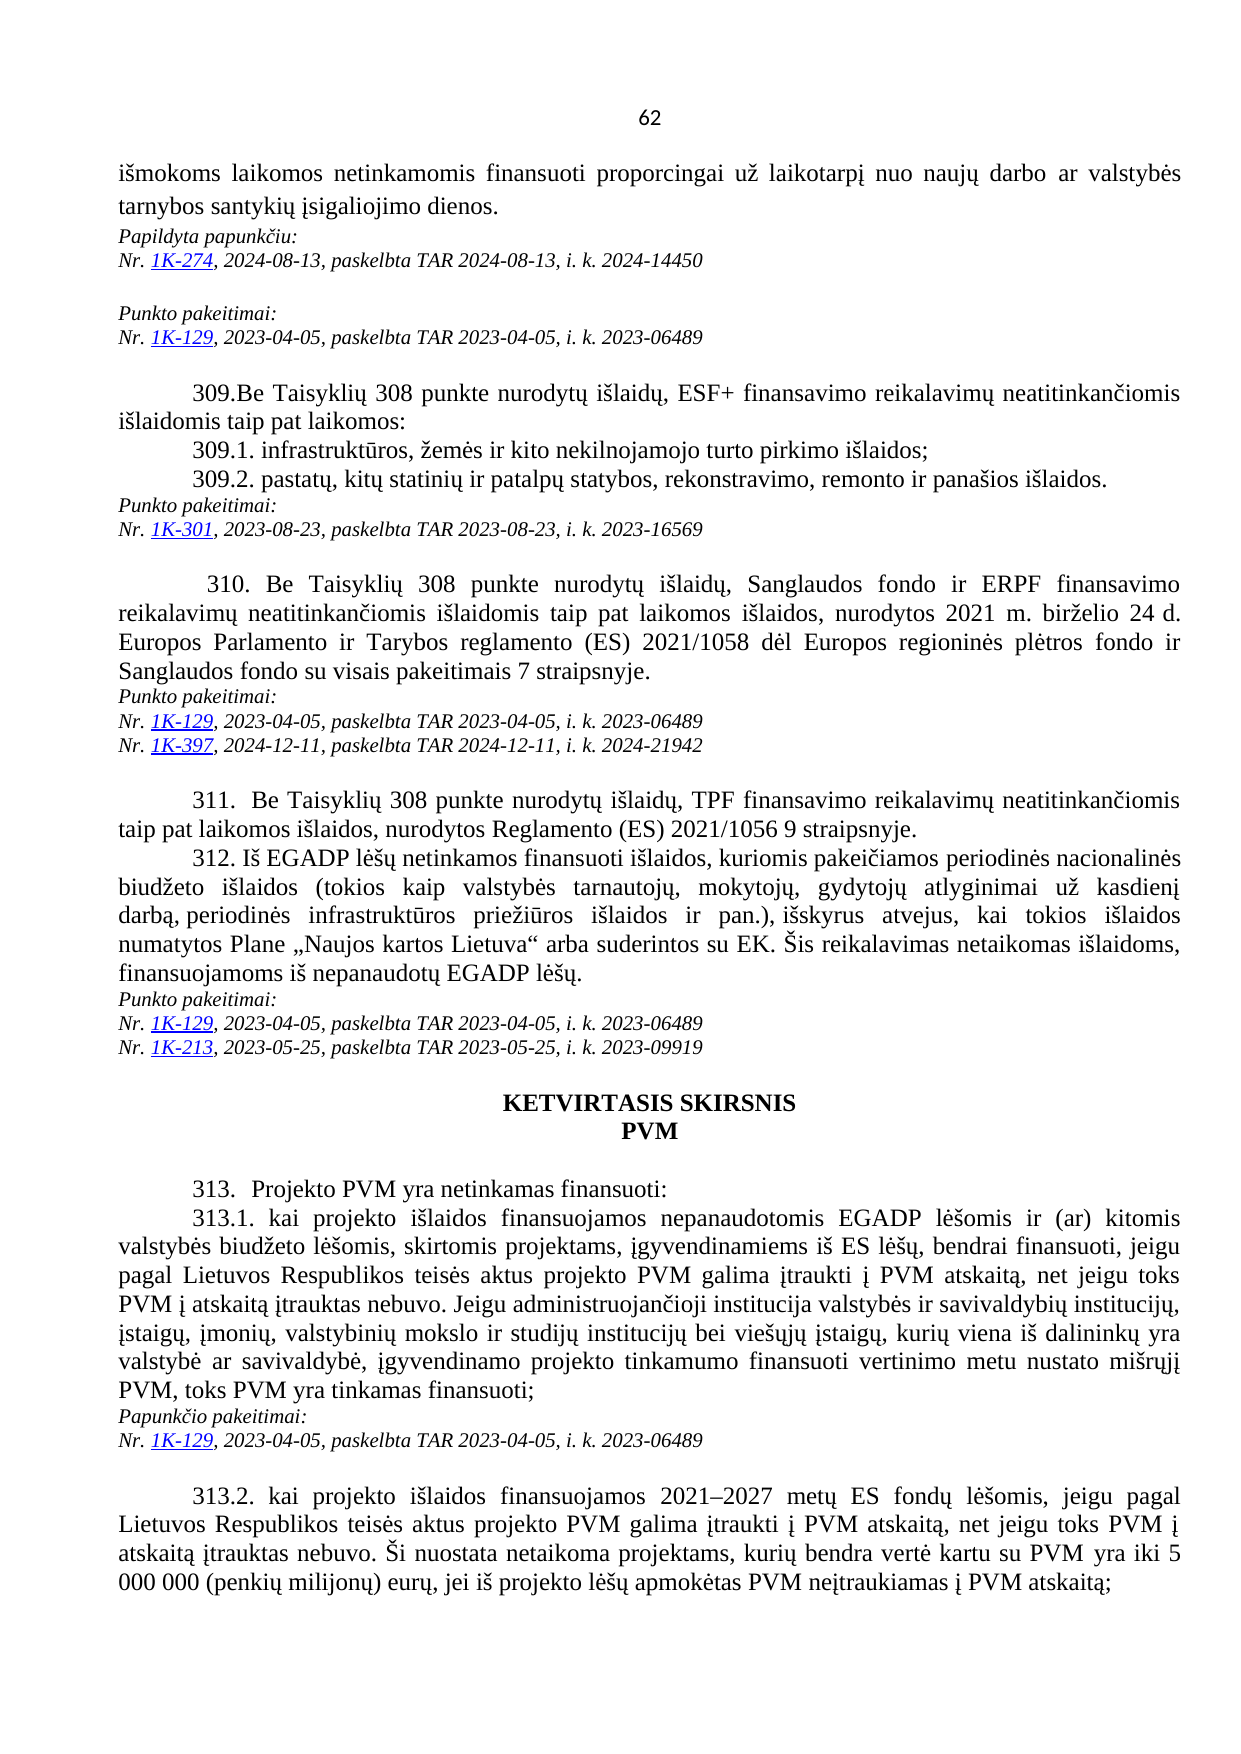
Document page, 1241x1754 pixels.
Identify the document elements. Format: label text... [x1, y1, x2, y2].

text Papildyta papunkčiu: [118, 224, 1181, 248]
text Nr. 1K-129, 2023-04-05, paskelbta TAR 2023-04-05, i. k. 2023-06489 [118, 1428, 1181, 1452]
text 313.1. kai projekto išlaidos finansuojamos nepanaudotomis EGADP lėšomis ir (ar) kitomis valstybės biudžeto lėšomis, skirtomis projektams, įgyvendinamiems iš ES lėšų, bendrai finansuoti, jeigu pagal Lietuvos Respublikos teisės aktus projekto PVM galima įtraukti į PVM atskaitą, net jeigu toks PVM į atskaitą įtrauktas nebuvo. Jeigu administruojančioji institucija valstybės ir savivaldybių institucijų, įstaigų, įmonių, valstybinių mokslo ir studijų institucijų bei viešųjų įstaigų, kurių viena iš dalininkų yra valstybė ar savivaldybė, įgyvendinamo projekto tinkamumo finansuoti vertinimo metu nustato mišrųjį PVM, toks PVM yra tinkamas finansuoti; [118, 1203, 1181, 1404]
text Punkto pakeitimai: [118, 684, 1181, 708]
text 309.1. infrastruktūros, žemės ir kito nekilnojamojo turto pirkimo išlaidos; [118, 435, 1181, 464]
text Nr. 1K-274, 2024-08-13, paskelbta TAR 2024-08-13, i. k. 2024-14450 [118, 248, 1181, 272]
text 309.2. pastatų, kitų statinių ir patalpų statybos, rekonstravimo, remonto ir panašios išlaidos. [118, 464, 1181, 493]
text išmokoms laikomos netinkamomis finansuoti proporcingai už laikotarpį nuo naujų darbo ar valstybės tarnybos santykių įsigaliojimo dienos. [118, 158, 1181, 219]
text Nr. 1K-129, 2023-04-05, paskelbta TAR 2023-04-05, i. k. 2023-06489 [118, 1011, 1181, 1035]
text Nr. 1K-397, 2024-12-11, paskelbta TAR 2024-12-11, i. k. 2024-21942 [118, 733, 1181, 757]
text 313. Projekto PVM yra netinkamas finansuoti: [118, 1174, 1181, 1203]
text Nr. 1K-129, 2023-04-05, paskelbta TAR 2023-04-05, i. k. 2023-06489 [118, 325, 1181, 349]
text Nr. 1K-301, 2023-08-23, paskelbta TAR 2023-08-23, i. k. 2023-16569 [118, 517, 1181, 541]
text 311. Be Taisyklių 308 punkte nurodytų išlaidų, TPF finansavimo reikalavimų neatitinkančiomis taip pat laikomos išlaidos, nurodytos Reglamento (ES) 2021/1056 9 straipsnyje. [118, 785, 1181, 843]
text 312. Iš EGADP lėšų netinkamos finansuoti išlaidos, kuriomis pakeičiamos periodinės nacionalinės biudžeto išlaidos (tokios kaip valstybės tarnautojų, mokytojų, gydytojų atlyginimai už kasdienį darbą, periodinės infrastruktūros priežiūros išlaidos ir pan.), išskyrus atvejus, kai tokios išlaidos numatytos Plane „Naujos kartos Lietuva“ arba suderintos su EK. Šis reikalavimas netaikomas išlaidoms, finansuojamoms iš nepanaudotų EGADP lėšų. [118, 843, 1181, 987]
text 309. Be Taisyklių 308 punkte nurodytų išlaidų, ESF+ finansavimo reikalavimų neatitinkančiomis išlaidomis taip pat laikomos: [118, 378, 1181, 435]
text Punkto pakeitimai: [118, 493, 1181, 517]
text 313.2. kai projekto išlaidos finansuojamos 2021–2027 metų ES fondų lėšomis, jeigu pagal Lietuvos Respublikos teisės aktus projekto PVM galima įtraukti į PVM atskaitą, net jeigu toks PVM į atskaitą įtrauktas nebuvo. Ši nuostata netaikoma projektams, kurių bendra vertė kartu su PVM yra iki 5 000 000 (penkių milijonų) eurų, jei iš projekto lėšų apmokėtas PVM neįtraukiamas į PVM atskaitą; [118, 1481, 1181, 1596]
text Punkto pakeitimai: [118, 301, 1181, 325]
text Nr. 1K-213, 2023-05-25, paskelbta TAR 2023-05-25, i. k. 2023-09919 [118, 1035, 1181, 1059]
text 310. Be Taisyklių 308 punkte nurodytų išlaidų, Sanglaudos fondo ir ERPF finansavimo reikalavimų neatitinkančiomis išlaidomis taip pat laikomos išlaidos, nurodytos 2021 m. birželio 24 d. Europos Parlamento ir Tarybos reglamento (ES) 2021/1058 dėl Europos regioninės plėtros fondo ir Sanglaudos fondo su visais pakeitimais 7 straipsnyje. [118, 569, 1181, 684]
text Punkto pakeitimai: [118, 987, 1181, 1011]
subtitle KETVIRTASIS SKIRSNIS [118, 1088, 1181, 1116]
text Papunkčio pakeitimai: [118, 1404, 1181, 1428]
text Nr. 1K-129, 2023-04-05, paskelbta TAR 2023-04-05, i. k. 2023-06489 [118, 708, 1181, 733]
subtitle PVM [118, 1116, 1181, 1145]
